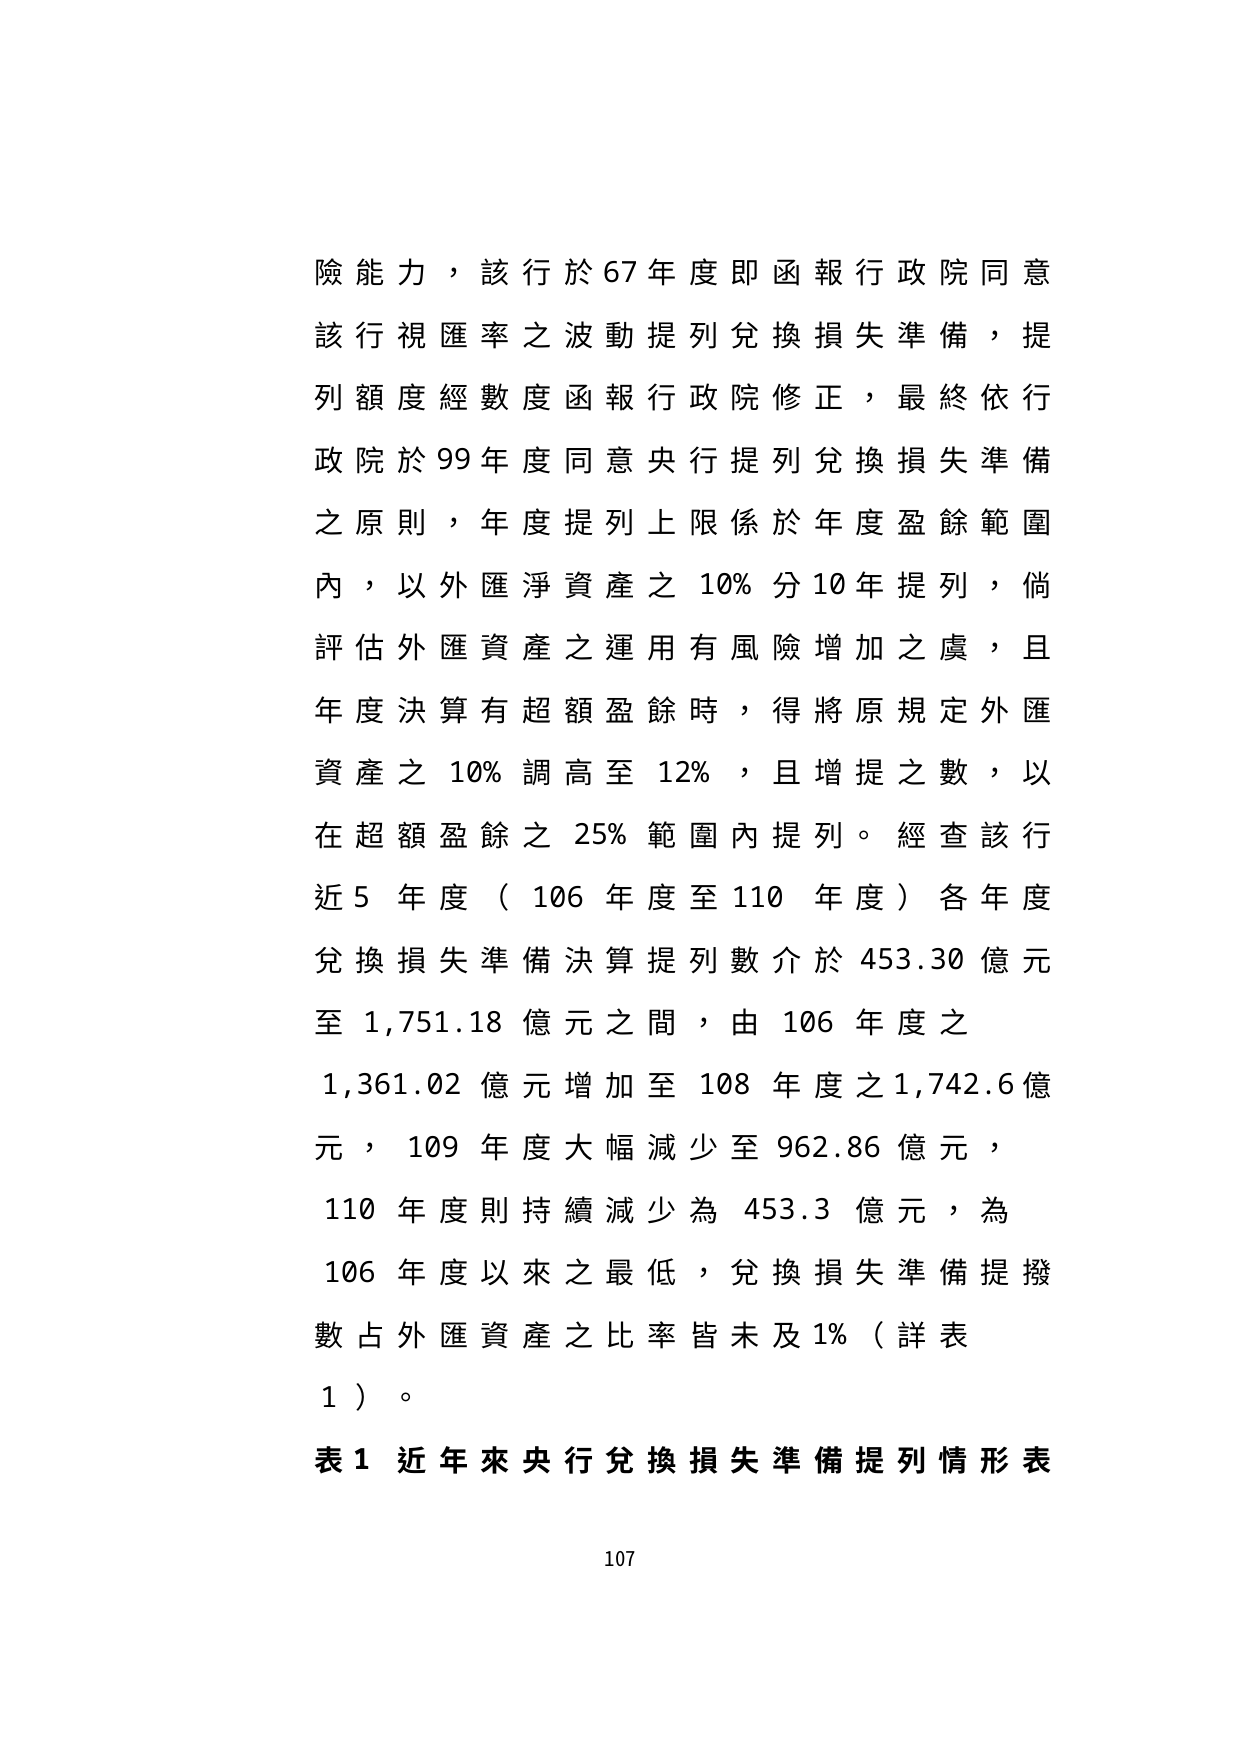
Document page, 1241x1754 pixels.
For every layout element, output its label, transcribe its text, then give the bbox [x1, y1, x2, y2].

text 表1 近年來央行兌換損失準備提列情形表 [242, 1417, 1077, 1479]
text 險能力，該行於67年度即函報行政院同意該行視匯率之波動提列兌換損失準備，提列額度經數度函報行政院修正，最終依行政院於99年度同意央行提列兌換損失準備之原則，年度提列上限係於年度盈餘範圍內，以外匯淨資產之10%分10年提列，倘評估外匯資產之運用有風險增加之虞，且年度決算有超額盈餘時，得將原規定外匯資產之10%調高至12%，且增提之數，以在超額盈餘之25%範圍內提列。經查該行近5 年度（106年度至110 年度）各年度兌換損失準備決算提列數介於453.30億元至1,751.18億元之間，由106年度之1,361.02億元增加至108年度之1,742.6億元，109年度大幅減少至962.86億元，110年度則持續減少為453.3億元，為106年度以來之最低，兌換損失準備提撥數占外匯資產之比率皆未及1%（詳表1）。 [271, 229, 1058, 1417]
